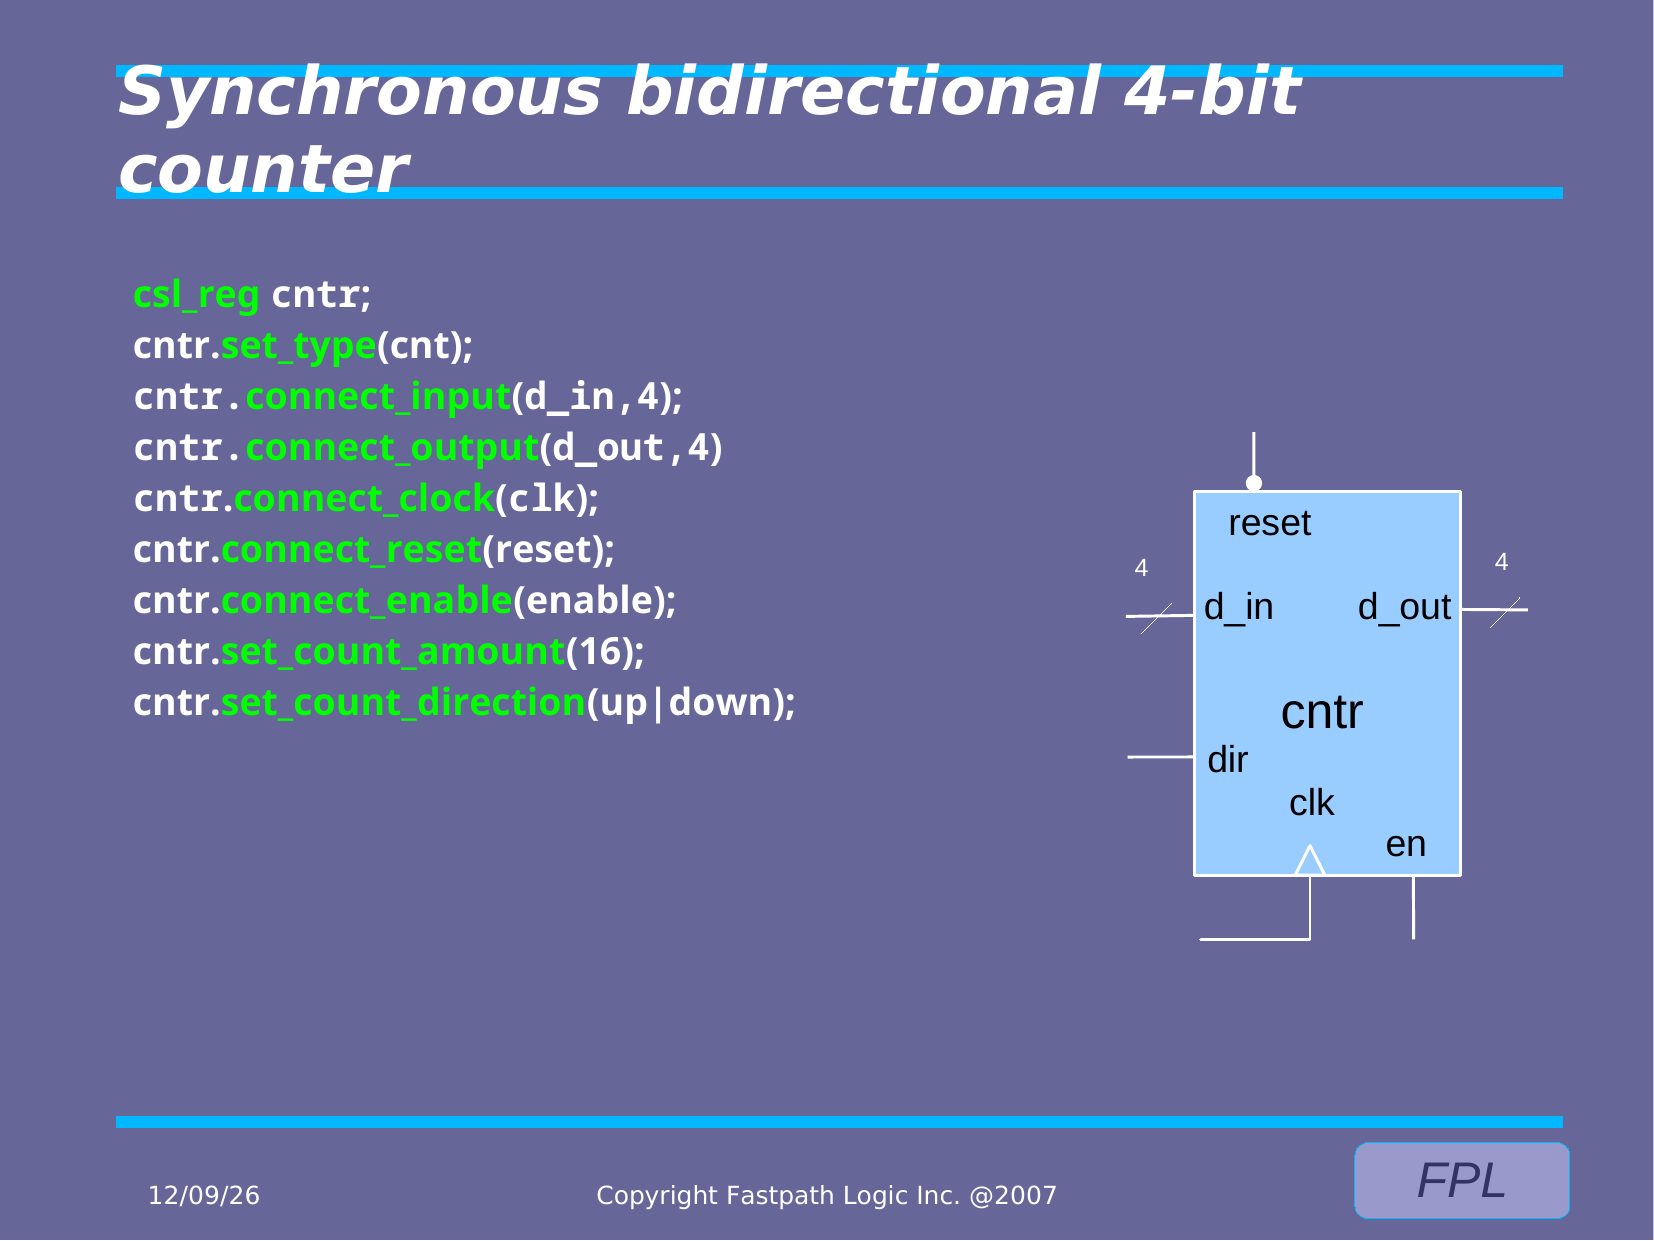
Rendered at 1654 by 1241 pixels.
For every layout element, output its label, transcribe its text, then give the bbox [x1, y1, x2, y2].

text_box 4 [1112, 538, 1172, 598]
text_box 4 [1472, 532, 1532, 592]
text_box [1295, 845, 1325, 876]
text_box reset d_in d_out cntr dir clk en [1194, 491, 1461, 876]
list csl_reg cntr; cntr.set_type(cnt); cntr.connect_input(d_in,4); cntr.connect_output(d_out,4) cntr.connect_clock(clk); cntr.connect_reset(reset); cntr.connect_enable(enable); cntr.set_count_amount(16); cntr.set_count_direction(up|down); [115, 216, 1013, 1115]
title Synchronous bidirectional 4-bit counter [118, 41, 1531, 219]
